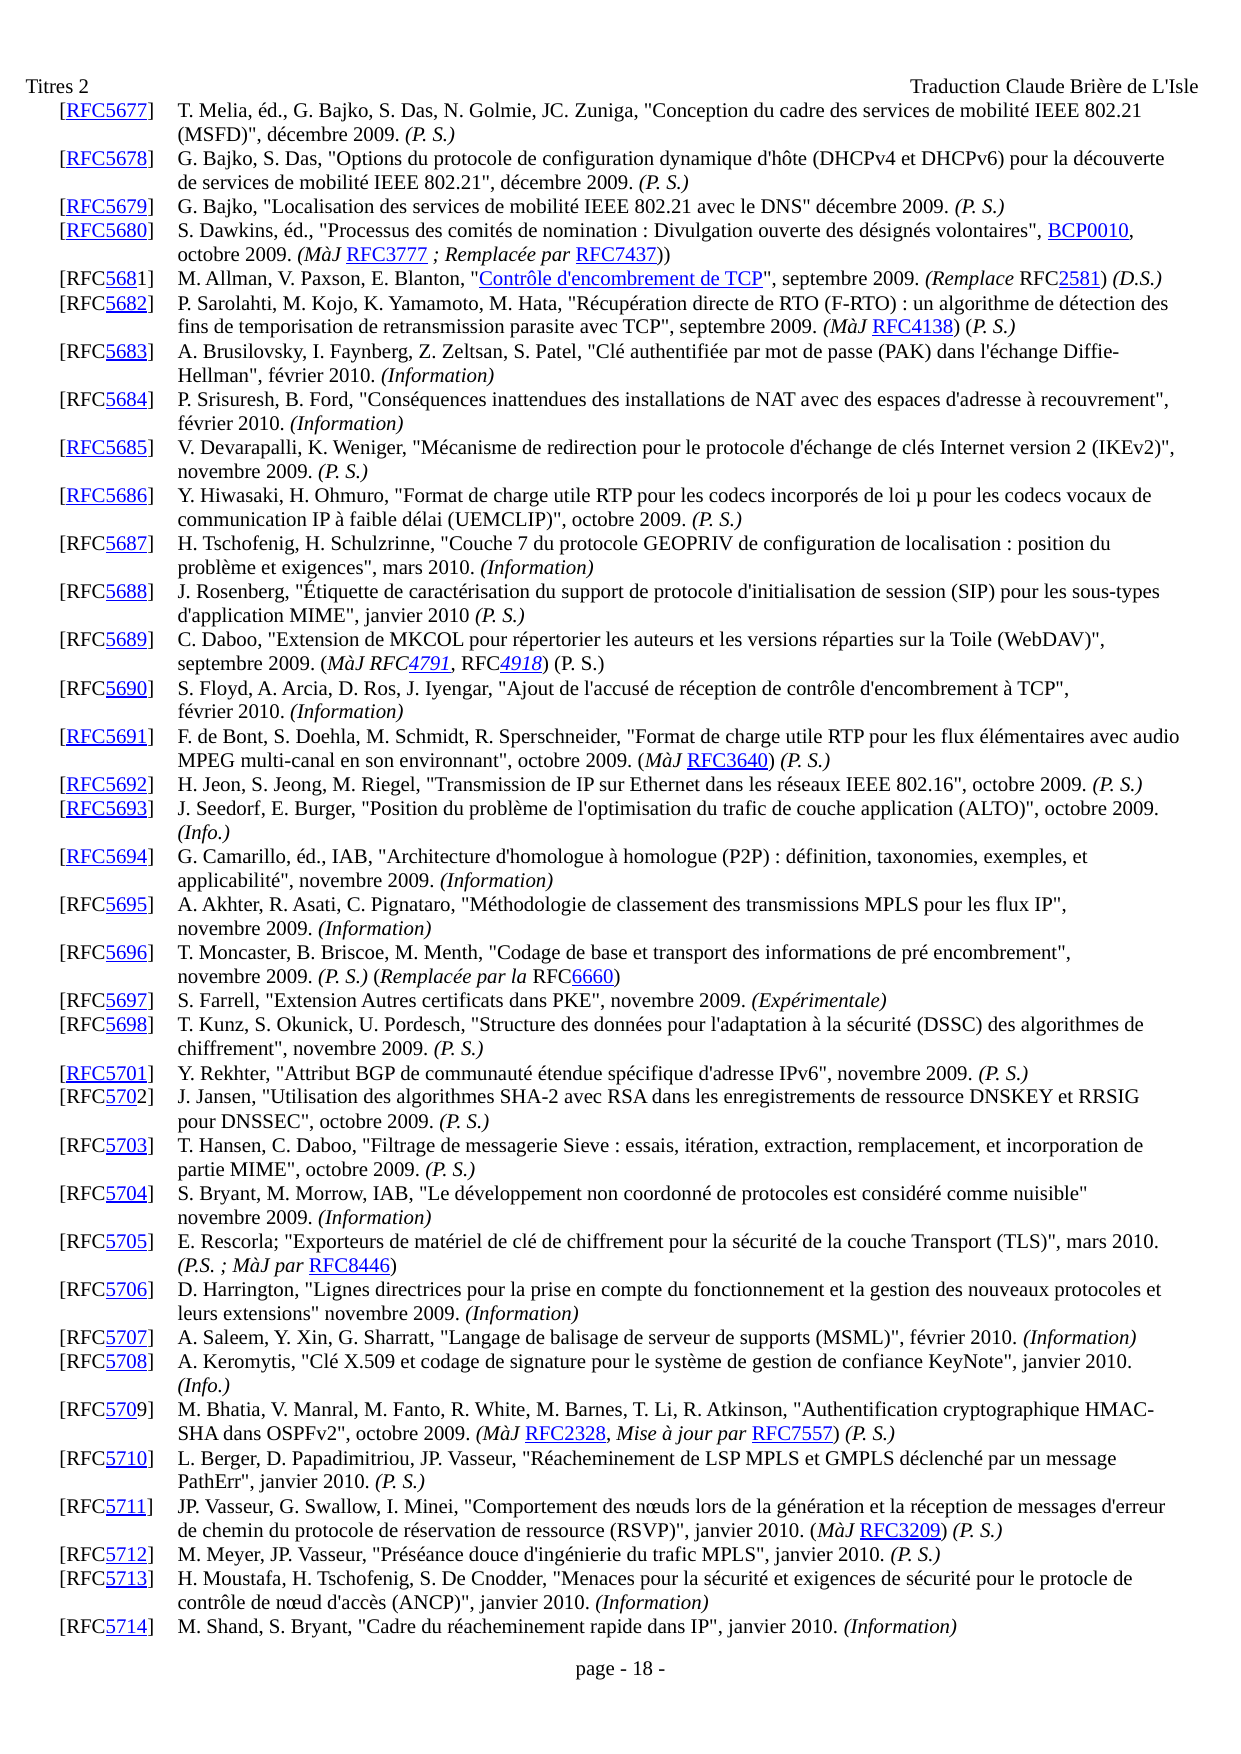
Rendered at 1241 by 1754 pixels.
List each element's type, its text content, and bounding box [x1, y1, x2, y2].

text [RFC5714] M. Shand, S. Bryant, "Cadre du réacheminement rapide dans IP", janvier 2010. (Information) [59, 1614, 1181, 1638]
text [RFC5696] T. Moncaster, B. Briscoe, M. Menth, "Codage de base et transport des informations de pré encombrement", novembre 2009. (P. S.) (Remplacée par la RFC6660) [59, 940, 1181, 988]
text [RFC5692] H. Jeon, S. Jeong, M. Riegel, "Transmission de IP sur Ethernet dans les réseaux IEEE 802.16", octobre 2009. (P. S.) [59, 772, 1181, 796]
text [RFC5681] M. Allman, V. Paxson, E. Blanton, "Contrôle d'encombrement de TCP", septembre 2009. (Remplace RFC2581) (D.S.) [59, 266, 1181, 290]
text [RFC5701] Y. Rekhter, "Attribut BGP de communauté étendue spécifique d'adresse IPv6", novembre 2009. (P. S.) [59, 1060, 1181, 1084]
text [RFC5706] D. Harrington, "Lignes directrices pour la prise en compte du fonctionnement et la gestion des nouveaux protocoles et leurs extensions" novembre 2009. (Information) [59, 1277, 1181, 1325]
text [RFC5678] G. Bajko, S. Das, "Options du protocole de configuration dynamique d'hôte (DHCPv4 et DHCPv6) pour la découverte de services de mobilité IEEE 802.21", décembre 2009. (P. S.) [59, 146, 1181, 194]
text [RFC5686] Y. Hiwasaki, H. Ohmuro, "Format de charge utile RTP pour les codecs incorporés de loi µ pour les codecs vocaux de communication IP à faible délai (UEMCLIP)", octobre 2009. (P. S.) [59, 483, 1181, 531]
text [RFC5708] A. Keromytis, "Clé X.509 et codage de signature pour le système de gestion de confiance KeyNote", janvier 2010. (Info.) [59, 1349, 1181, 1397]
text [RFC5693] J. Seedorf, E. Burger, "Position du problème de l'optimisation du trafic de couche application (ALTO)", octobre 2009. (Info.) [59, 796, 1181, 844]
text [RFC5688] J. Rosenberg, "Étiquette de caractérisation du support de protocole d'initialisation de session (SIP) pour les sous-types d'application MIME", janvier 2010 (P. S.) [59, 579, 1181, 627]
text [RFC5713] H. Moustafa, H. Tschofenig, S. De Cnodder, "Menaces pour la sécurité et exigences de sécurité pour le protocle de contrôle de nœud d'accès (ANCP)", janvier 2010. (Information) [59, 1566, 1181, 1614]
text [RFC5702] J. Jansen, "Utilisation des algorithmes SHA-2 avec RSA dans les enregistrements de ressource DNSKEY et RRSIG pour DNSSEC", octobre 2009. (P. S.) [59, 1084, 1181, 1133]
text [RFC5689] C. Daboo, "Extension de MKCOL pour répertorier les auteurs et les versions réparties sur la Toile (WebDAV)", septembre 2009. (MàJ RFC4791, RFC4918) (P. S.) [59, 627, 1181, 675]
text [RFC5685] V. Devarapalli, K. Weniger, "Mécanisme de redirection pour le protocole d'échange de clés Internet version 2 (IKEv2)", novembre 2009. (P. S.) [59, 435, 1181, 483]
text [RFC5690] S. Floyd, A. Arcia, D. Ros, J. Iyengar, "Ajout de l'accusé de réception de contrôle d'encombrement à TCP", février 2010. (Information) [59, 675, 1181, 723]
text [RFC5712] M. Meyer, JP. Vasseur, "Préséance douce d'ingénierie du trafic MPLS", janvier 2010. (P. S.) [59, 1542, 1181, 1566]
text [RFC5680] S. Dawkins, éd., "Processus des comités de nomination : Divulgation ouverte des désignés volontaires", BCP0010, octobre 2009. (MàJ RFC3777 ; Remplacée par RFC7437)) [59, 218, 1181, 266]
text [RFC5684] P. Srisuresh, B. Ford, "Conséquences inattendues des installations de NAT avec des espaces d'adresse à recouvrement", février 2010. (Information) [59, 387, 1181, 435]
text [RFC5707] A. Saleem, Y. Xin, G. Sharratt, "Langage de balisage de serveur de supports (MSML)", février 2010. (Information) [59, 1325, 1181, 1349]
text [RFC5705] E. Rescorla; "Exporteurs de matériel de clé de chiffrement pour la sécurité de la couche Transport (TLS)", mars 2010. (P.S. ; MàJ par RFC8446) [59, 1229, 1181, 1277]
text [RFC5687] H. Tschofenig, H. Schulzrinne, "Couche 7 du protocole GEOPRIV de configuration de localisation : position du problème et exigences", mars 2010. (Information) [59, 531, 1181, 579]
text [RFC5683] A. Brusilovsky, I. Faynberg, Z. Zeltsan, S. Patel, "Clé authentifiée par mot de passe (PAK) dans l'échange Diffie-Hellman", février 2010. (Information) [59, 338, 1181, 387]
text [RFC5691] F. de Bont, S. Doehla, M. Schmidt, R. Sperschneider, "Format de charge utile RTP pour les flux élémentaires avec audio MPEG multi-canal en son environnant", octobre 2009. (MàJ RFC3640) (P. S.) [59, 723, 1181, 772]
text [RFC5694] G. Camarillo, éd., IAB, "Architecture d'homologue à homologue (P2P) : définition, taxonomies, exemples, et applicabilité", novembre 2009. (Information) [59, 844, 1181, 892]
text [RFC5709] M. Bhatia, V. Manral, M. Fanto, R. White, M. Barnes, T. Li, R. Atkinson, "Authentification cryptographique HMAC-SHA dans OSPFv2", octobre 2009. (MàJ RFC2328, Mise à jour par RFC7557) (P. S.) [59, 1397, 1181, 1445]
text [RFC5677] T. Melia, éd., G. Bajko, S. Das, N. Golmie, JC. Zuniga, "Conception du cadre des services de mobilité IEEE 802.21 (MSFD)", décembre 2009. (P. S.) [59, 98, 1181, 146]
text [RFC5704] S. Bryant, M. Morrow, IAB, "Le développement non coordonné de protocoles est considéré comme nuisible" novembre 2009. (Information) [59, 1181, 1181, 1229]
text [RFC5679] G. Bajko, "Localisation des services de mobilité IEEE 802.21 avec le DNS" décembre 2009. (P. S.) [59, 194, 1181, 218]
text [RFC5697] S. Farrell, "Extension Autres certificats dans PKE", novembre 2009. (Expérimentale) [59, 988, 1181, 1012]
text [RFC5710] L. Berger, D. Papadimitriou, JP. Vasseur, "Réacheminement de LSP MPLS et GMPLS déclenché par un message PathErr", janvier 2010. (P. S.) [59, 1445, 1181, 1493]
text [RFC5703] T. Hansen, C. Daboo, "Filtrage de messagerie Sieve : essais, itération, extraction, remplacement, et incorporation de partie MIME", octobre 2009. (P. S.) [59, 1133, 1181, 1181]
text [RFC5711] JP. Vasseur, G. Swallow, I. Minei, "Comportement des nœuds lors de la génération et la réception de messages d'erreur de chemin du protocole de réservation de ressource (RSVP)", janvier 2010. (MàJ RFC3209) (P. S.) [59, 1493, 1181, 1542]
text [RFC5698] T. Kunz, S. Okunick, U. Pordesch, "Structure des données pour l'adaptation à la sécurité (DSSC) des algorithmes de chiffrement", novembre 2009. (P. S.) [59, 1012, 1181, 1060]
text [RFC5695] A. Akhter, R. Asati, C. Pignataro, "Méthodologie de classement des transmissions MPLS pour les flux IP", novembre 2009. (Information) [59, 892, 1181, 940]
text [RFC5682] P. Sarolahti, M. Kojo, K. Yamamoto, M. Hata, "Récupération directe de RTO (F-RTO) : un algorithme de détection des fins de temporisation de retransmission parasite avec TCP", septembre 2009. (MàJ RFC4138) (P. S.) [59, 290, 1181, 338]
